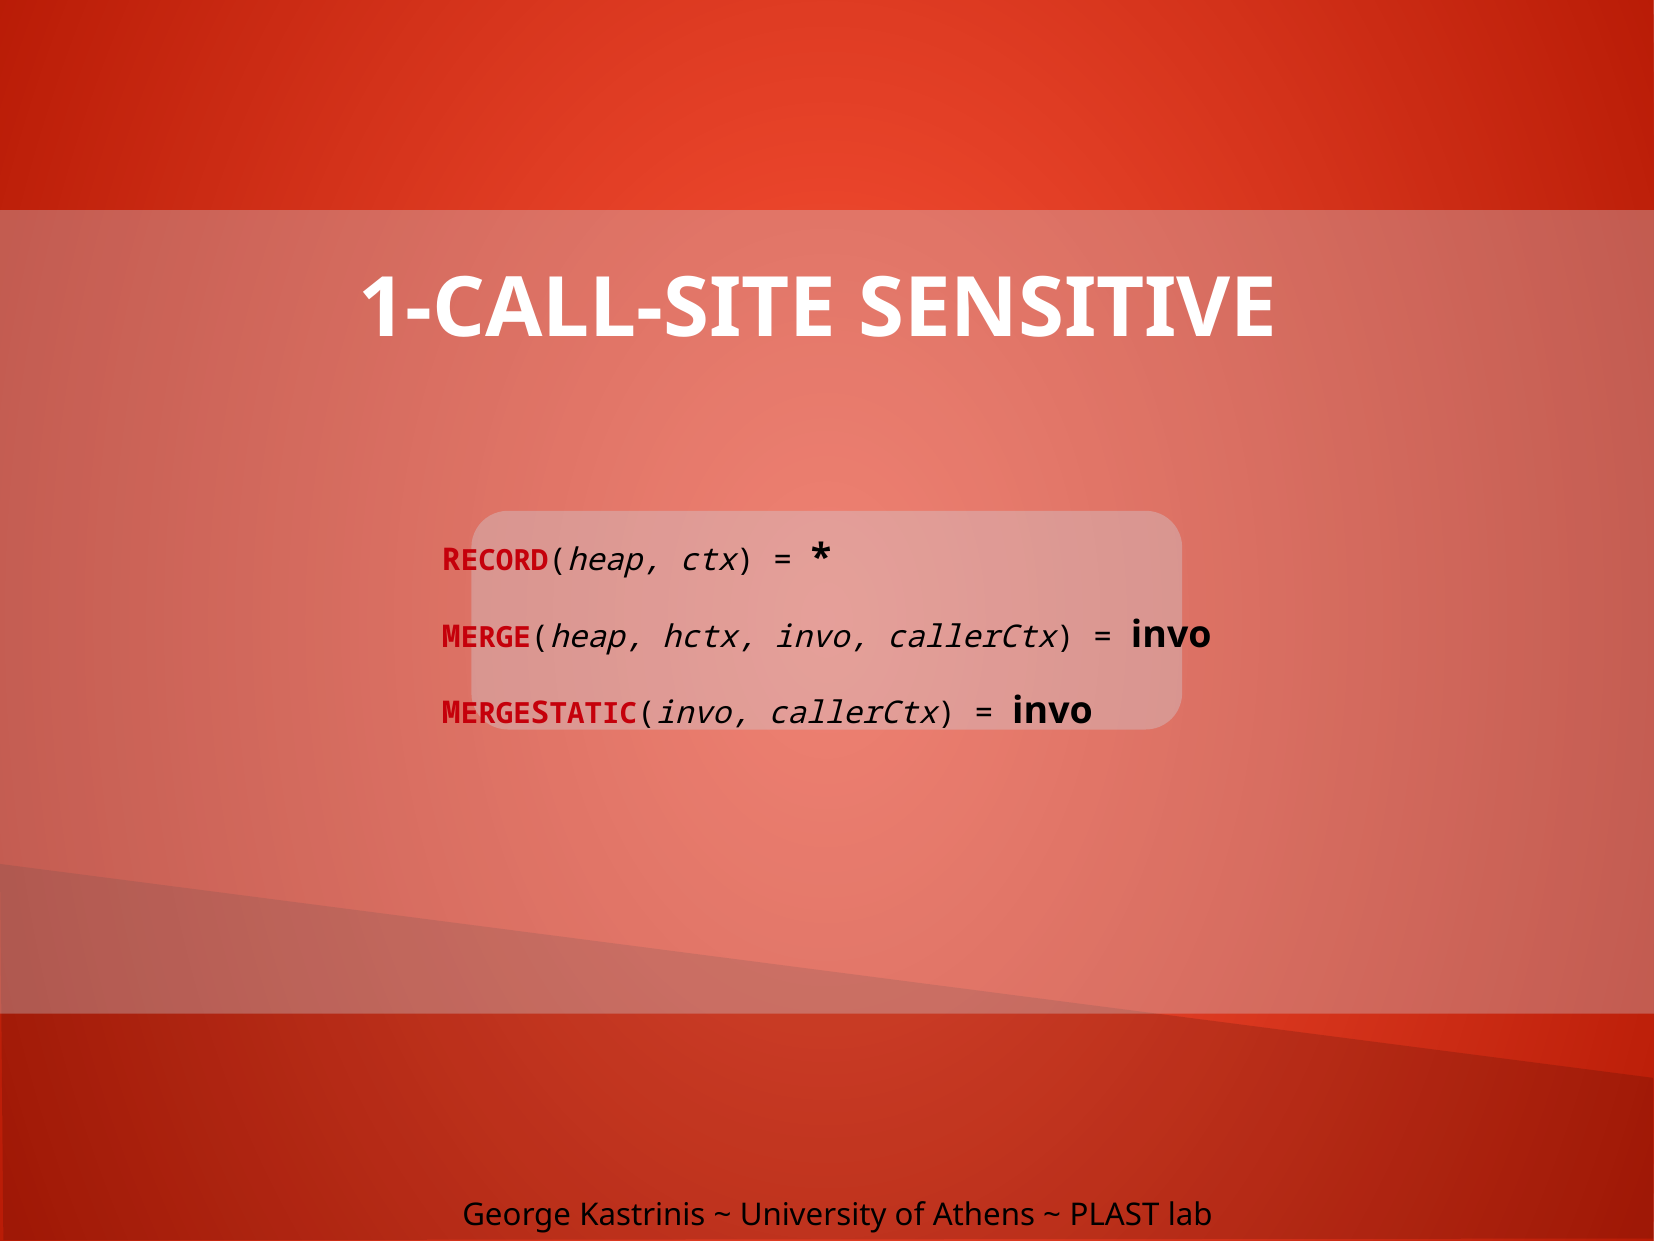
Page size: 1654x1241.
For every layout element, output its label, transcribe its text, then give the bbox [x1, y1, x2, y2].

text_box George Kastrinis ~ University of Athens ~ PLAST lab [447, 1185, 1207, 1236]
text_box 1-CALL-SITE SENSITIVE [343, 240, 1310, 349]
text_box RECORD(heap, ctx) = * MERGE(heap, hctx, invo, callerCtx) = invo MERGESTATIC(invo, callerCtx) = invo [471, 510, 1183, 730]
text_box [0, 210, 1654, 1014]
